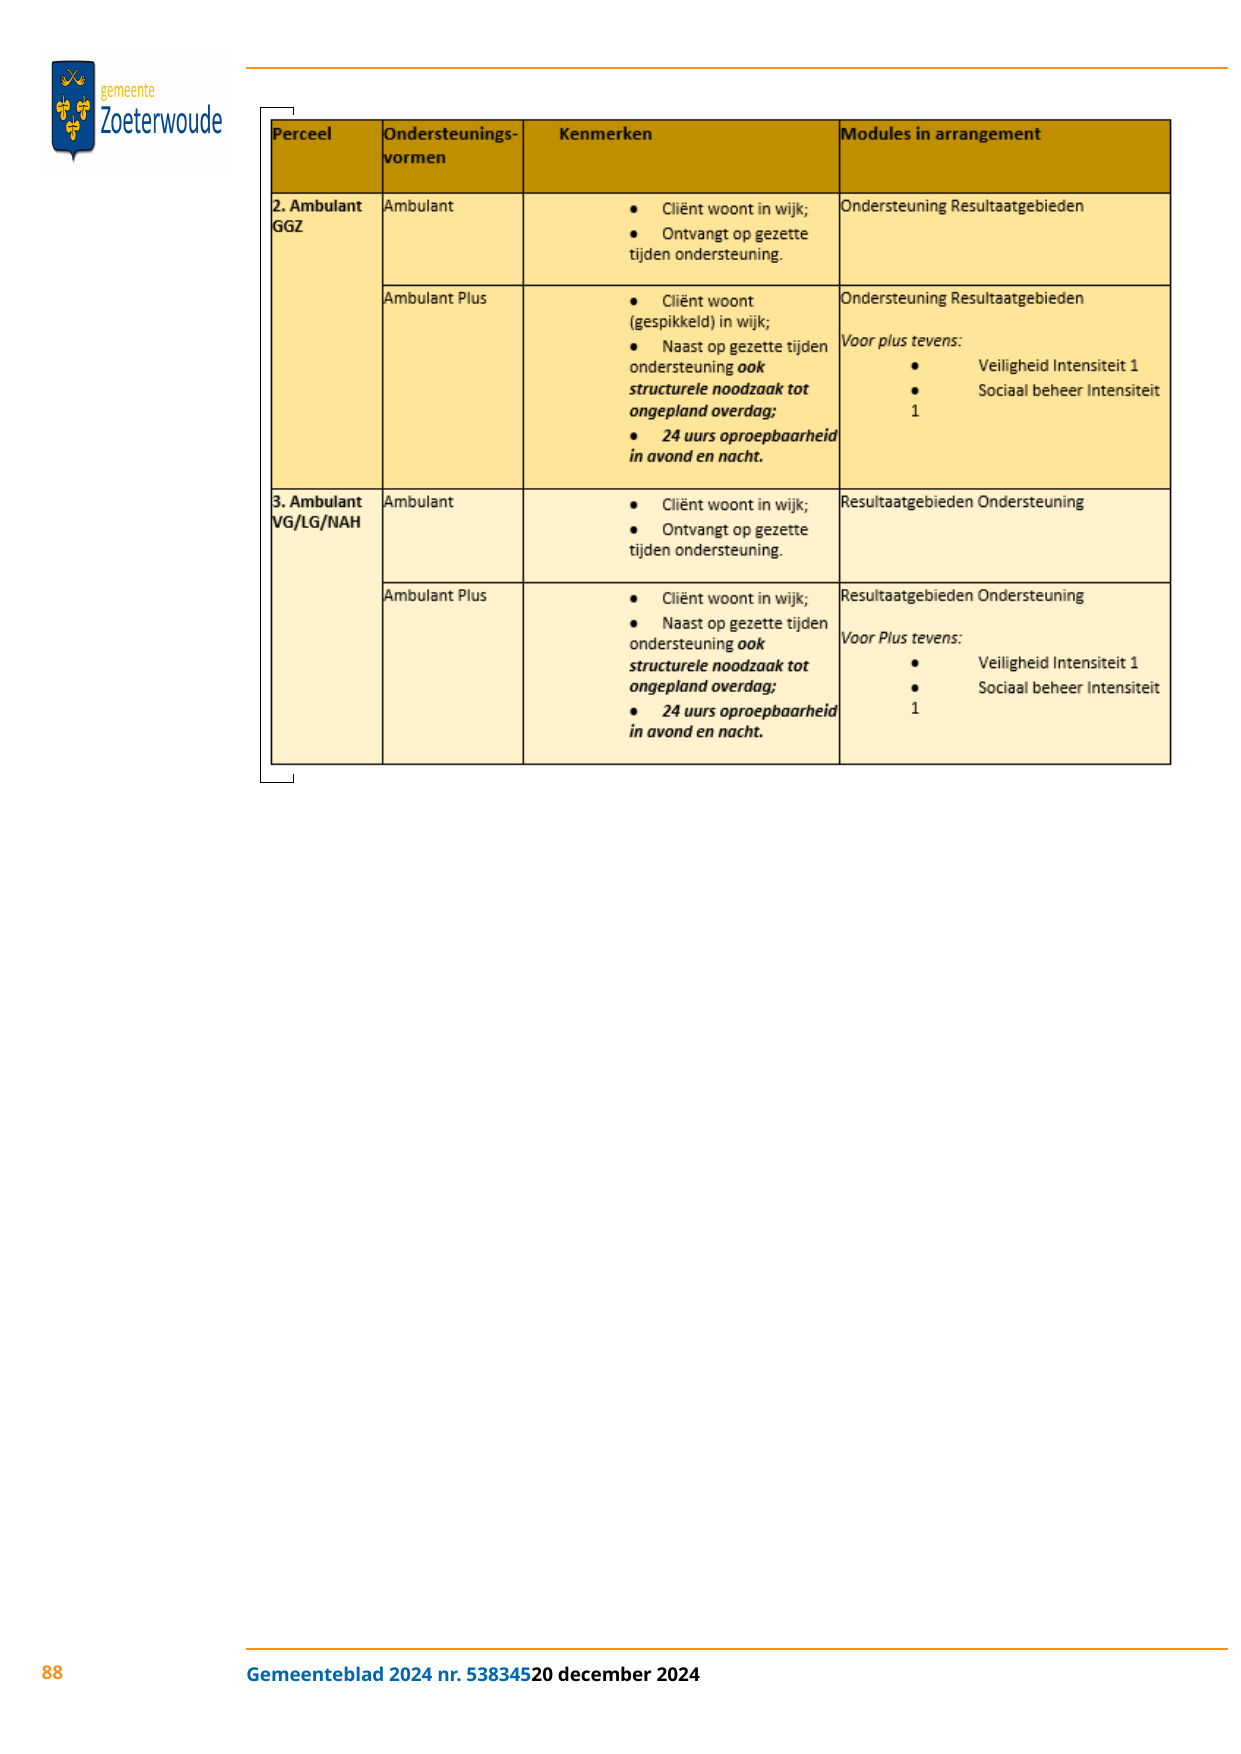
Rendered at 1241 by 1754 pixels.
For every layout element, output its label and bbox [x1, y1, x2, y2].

picture [41, 47, 231, 172]
picture [268, 115, 1173, 774]
